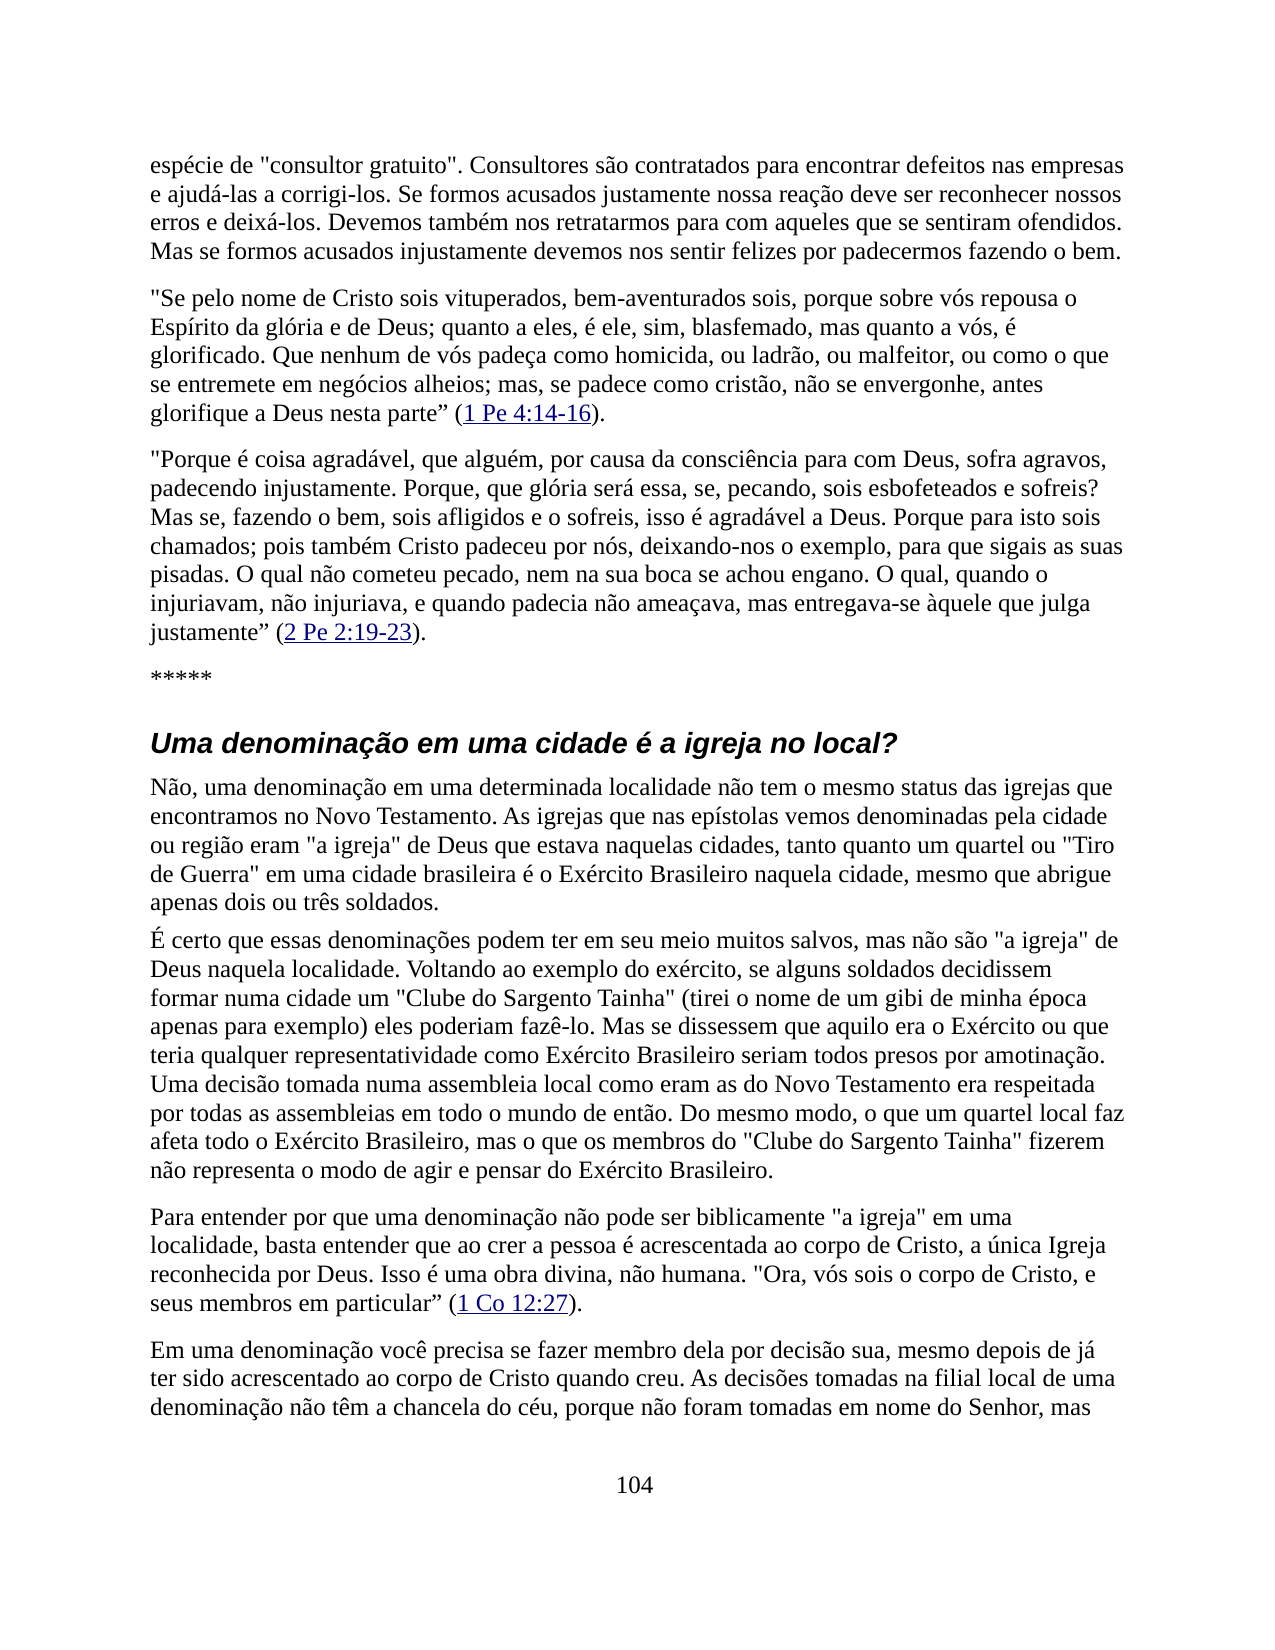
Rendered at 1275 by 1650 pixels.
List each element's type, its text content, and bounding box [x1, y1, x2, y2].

text "Porque é coisa agradável, que alguém, por causa da consciência para com Deus, sofra agravos, padecendo injustamente. Porque, que glória será essa, se, pecando, sois esbofeteados e sofreis? Mas se, fazendo o bem, sois afligidos e o sofreis, isso é agradável a Deus. Porque para isto sois chamados; pois também Cristo padeceu por nós, deixando-nos o exemplo, para que sigais as suas pisadas. O qual não cometeu pecado, nem na sua boca se achou engano. O qual, quando o injuriavam, não injuriava, e quando padecia não ameaçava, mas entregava-se àquele que julga justamente” (2 Pe 2:19-23). [150, 444, 1125, 646]
text Para entender por que uma denominação não pode ser biblicamente "a igreja" em uma localidade, basta entender que ao crer a pessoa é acrescentada ao corpo de Cristo, a única Igreja reconhecida por Deus. Isso é uma obra divina, não humana. "Ora, vós sois o corpo de Cristo, e seus membros em particular” (1 Co 12:27). [150, 1202, 1125, 1317]
text Em uma denominação você precisa se fazer membro dela por decisão sua, mesmo depois de já ter sido acrescentado ao corpo de Cristo quando creu. As decisões tomadas na filial local de uma denominação não têm a chancela do céu, porque não foram tomadas em nome do Senhor, mas [150, 1335, 1125, 1421]
text É certo que essas denominações podem ter em seu meio muitos salvos, mas não são "a igreja" de Deus naquela localidade. Voltando ao exemplo do exército, se alguns soldados decidissem formar numa cidade um "Clube do Sargento Tainha" (tirei o nome de um gibi de minha época apenas para exemplo) eles poderiam fazê-lo. Mas se dissessem que aquilo era o Exército ou que teria qualquer representatividade como Exército Brasileiro seriam todos presos por amotinação. Uma decisão tomada numa assembleia local como eram as do Novo Testamento era respeitada por todas as assembleias em todo o mundo de então. Do mesmo modo, o que um quartel local faz afeta todo o Exército Brasileiro, mas o que os membros do "Clube do Sargento Tainha" fizerem não representa o modo de agir e pensar do Exército Brasileiro. [150, 925, 1125, 1184]
text espécie de "consultor gratuito". Consultores são contratados para encontrar defeitos nas empresas e ajudá-las a corrigi-los. Se formos acusados justamente nossa reação deve ser reconhecer nossos erros e deixá-los. Devemos também nos retratarmos para com aqueles que se sentiram ofendidos. Mas se formos acusados injustamente devemos nos sentir felizes por padecermos fazendo o bem. [150, 150, 1125, 265]
text ***** [150, 664, 1125, 692]
text "Se pelo nome de Cristo sois vituperados, bem-aventurados sois, porque sobre vós repousa o Espírito da glória e de Deus; quanto a eles, é ele, sim, blasfemado, mas quanto a vós, é glorificado. Que nenhum de vós padeça como homicida, ou ladrão, ou malfeitor, ou como o que se entremete em negócios alheios; mas, se padece como cristão, não se envergonhe, antes glorifique a Deus nesta parte” (1 Pe 4:14-16). [150, 283, 1125, 427]
subtitle Uma denominação em uma cidade é a igreja no local? [150, 726, 1125, 760]
text Não, uma denominação em uma determinada localidade não tem o mesmo status das igrejas que encontramos no Novo Testamento. As igrejas que nas epístolas vemos denominadas pela cidade ou região eram "a igreja" de Deus que estava naquelas cidades, tanto quanto um quartel ou "Tiro de Guerra" em uma cidade brasileira é o Exército Brasileiro naquela cidade, mesmo que abrigue apenas dois ou três soldados. [150, 772, 1125, 916]
